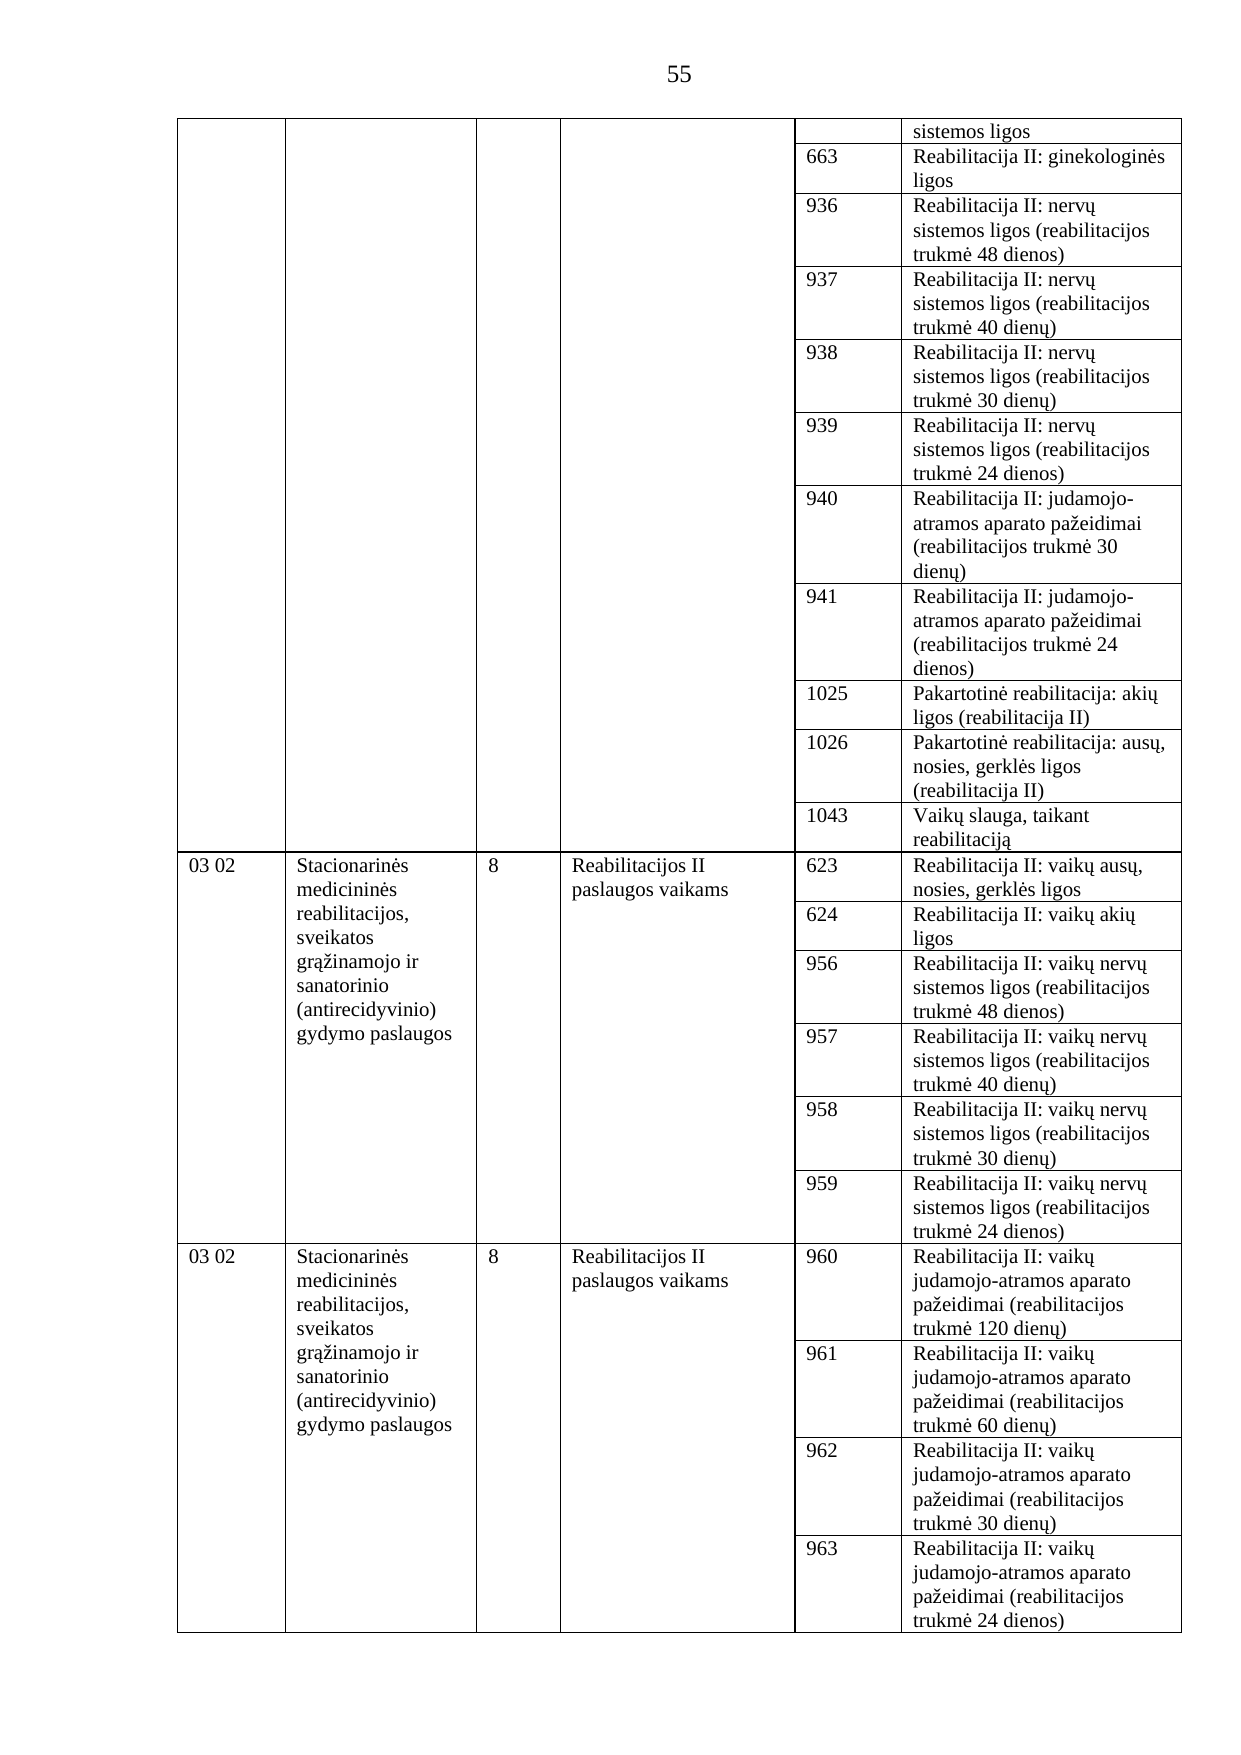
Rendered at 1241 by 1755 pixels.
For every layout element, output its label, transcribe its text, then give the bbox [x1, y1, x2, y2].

table_cell 941 [796, 584, 901, 680]
table_cell 938 [796, 340, 901, 412]
table_cell Reabilitacija II: judamojo-atramos aparato pažeidimai (reabilitacijos trukmė 30 dienų) [902, 486, 1181, 583]
table_cell 1043 [796, 803, 901, 851]
table_cell Reabilitacija II: vaikų judamojo-atramos aparato pažeidimai (reabilitacijos trukmė 60 dienų) [902, 1341, 1181, 1437]
table_cell Vaikų slauga, taikant reabilitaciją [902, 803, 1181, 851]
table_cell Reabilitacija II: ginekologinės ligos [902, 144, 1181, 192]
table_cell Reabilitacija II: vaikų akių ligos [902, 902, 1181, 950]
table_cell Reabilitacijos II paslaugos vaikams [561, 853, 794, 1243]
table_cell Reabilitacija II: vaikų judamojo-atramos aparato pažeidimai (reabilitacijos trukmė 24 dienos) [902, 1536, 1181, 1632]
table_cell Reabilitacija II: nervų sistemos ligos (reabilitacijos trukmė 48 dienos) [902, 194, 1181, 266]
table_cell Reabilitacija II: vaikų nervų sistemos ligos (reabilitacijos trukmė 40 dienų) [902, 1024, 1181, 1096]
table_cell 956 [796, 951, 901, 1023]
table_cell [286, 119, 476, 851]
table_cell Reabilitacijos II paslaugos vaikams [561, 1244, 794, 1632]
table_cell 957 [796, 1024, 901, 1096]
table_cell 03 02 [178, 1244, 285, 1632]
table_cell 1026 [796, 730, 901, 802]
table_cell 958 [796, 1097, 901, 1169]
table_cell 960 [796, 1244, 901, 1340]
table_cell Reabilitacija II: nervų sistemos ligos (reabilitacijos trukmė 40 dienų) [902, 267, 1181, 339]
table_cell 623 [796, 853, 901, 901]
table_cell Reabilitacija II: vaikų judamojo-atramos aparato pažeidimai (reabilitacijos trukmė 120 dienų) [902, 1244, 1181, 1340]
table_cell [561, 119, 794, 851]
table_cell 962 [796, 1438, 901, 1534]
table_cell 8 [477, 853, 560, 1243]
table_cell Pakartotinė reabilitacija: ausų, nosies, gerklės ligos (reabilitacija II) [902, 730, 1181, 802]
table_cell 939 [796, 413, 901, 485]
table_cell Reabilitacija II: vaikų judamojo-atramos aparato pažeidimai (reabilitacijos trukmė 30 dienų) [902, 1438, 1181, 1534]
table_cell 663 [796, 144, 901, 192]
table_cell 03 02 [178, 853, 285, 1243]
table_cell 963 [796, 1536, 901, 1632]
table_cell Pakartotinė reabilitacija: akių ligos (reabilitacija II) [902, 681, 1181, 729]
table_cell Reabilitacija II: nervų sistemos ligos (reabilitacijos trukmė 30 dienų) [902, 340, 1181, 412]
table_cell Reabilitacija II: nervų sistemos ligos (reabilitacijos trukmė 24 dienos) [902, 413, 1181, 485]
table_cell 959 [796, 1171, 901, 1243]
table_cell 624 [796, 902, 901, 950]
table_cell Stacionarinės medicininės reabilitacijos, sveikatos grąžinamojo ir sanatorinio (antirecidyvinio) gydymo paslaugos [286, 853, 476, 1243]
table_cell 936 [796, 194, 901, 266]
table_cell Reabilitacija II: vaikų nervų sistemos ligos (reabilitacijos trukmė 30 dienų) [902, 1097, 1181, 1169]
table_cell 961 [796, 1341, 901, 1437]
table_cell Stacionarinės medicininės reabilitacijos, sveikatos grąžinamojo ir sanatorinio (antirecidyvinio) gydymo paslaugos [286, 1244, 476, 1632]
table_cell [178, 119, 285, 851]
table_cell Reabilitacija II: vaikų nervų sistemos ligos (reabilitacijos trukmė 24 dienos) [902, 1171, 1181, 1243]
table_cell [477, 119, 560, 851]
table_cell [796, 119, 901, 143]
table_cell 8 [477, 1244, 560, 1632]
table_cell Reabilitacija II: judamojo-atramos aparato pažeidimai (reabilitacijos trukmė 24 dienos) [902, 584, 1181, 680]
table_cell 937 [796, 267, 901, 339]
table_cell Reabilitacija II: vaikų nervų sistemos ligos (reabilitacijos trukmė 48 dienos) [902, 951, 1181, 1023]
table_cell Reabilitacija II: vaikų ausų, nosies, gerklės ligos [902, 853, 1181, 901]
table_cell sistemos ligos [902, 119, 1181, 143]
table_cell 940 [796, 486, 901, 583]
table_cell 1025 [796, 681, 901, 729]
